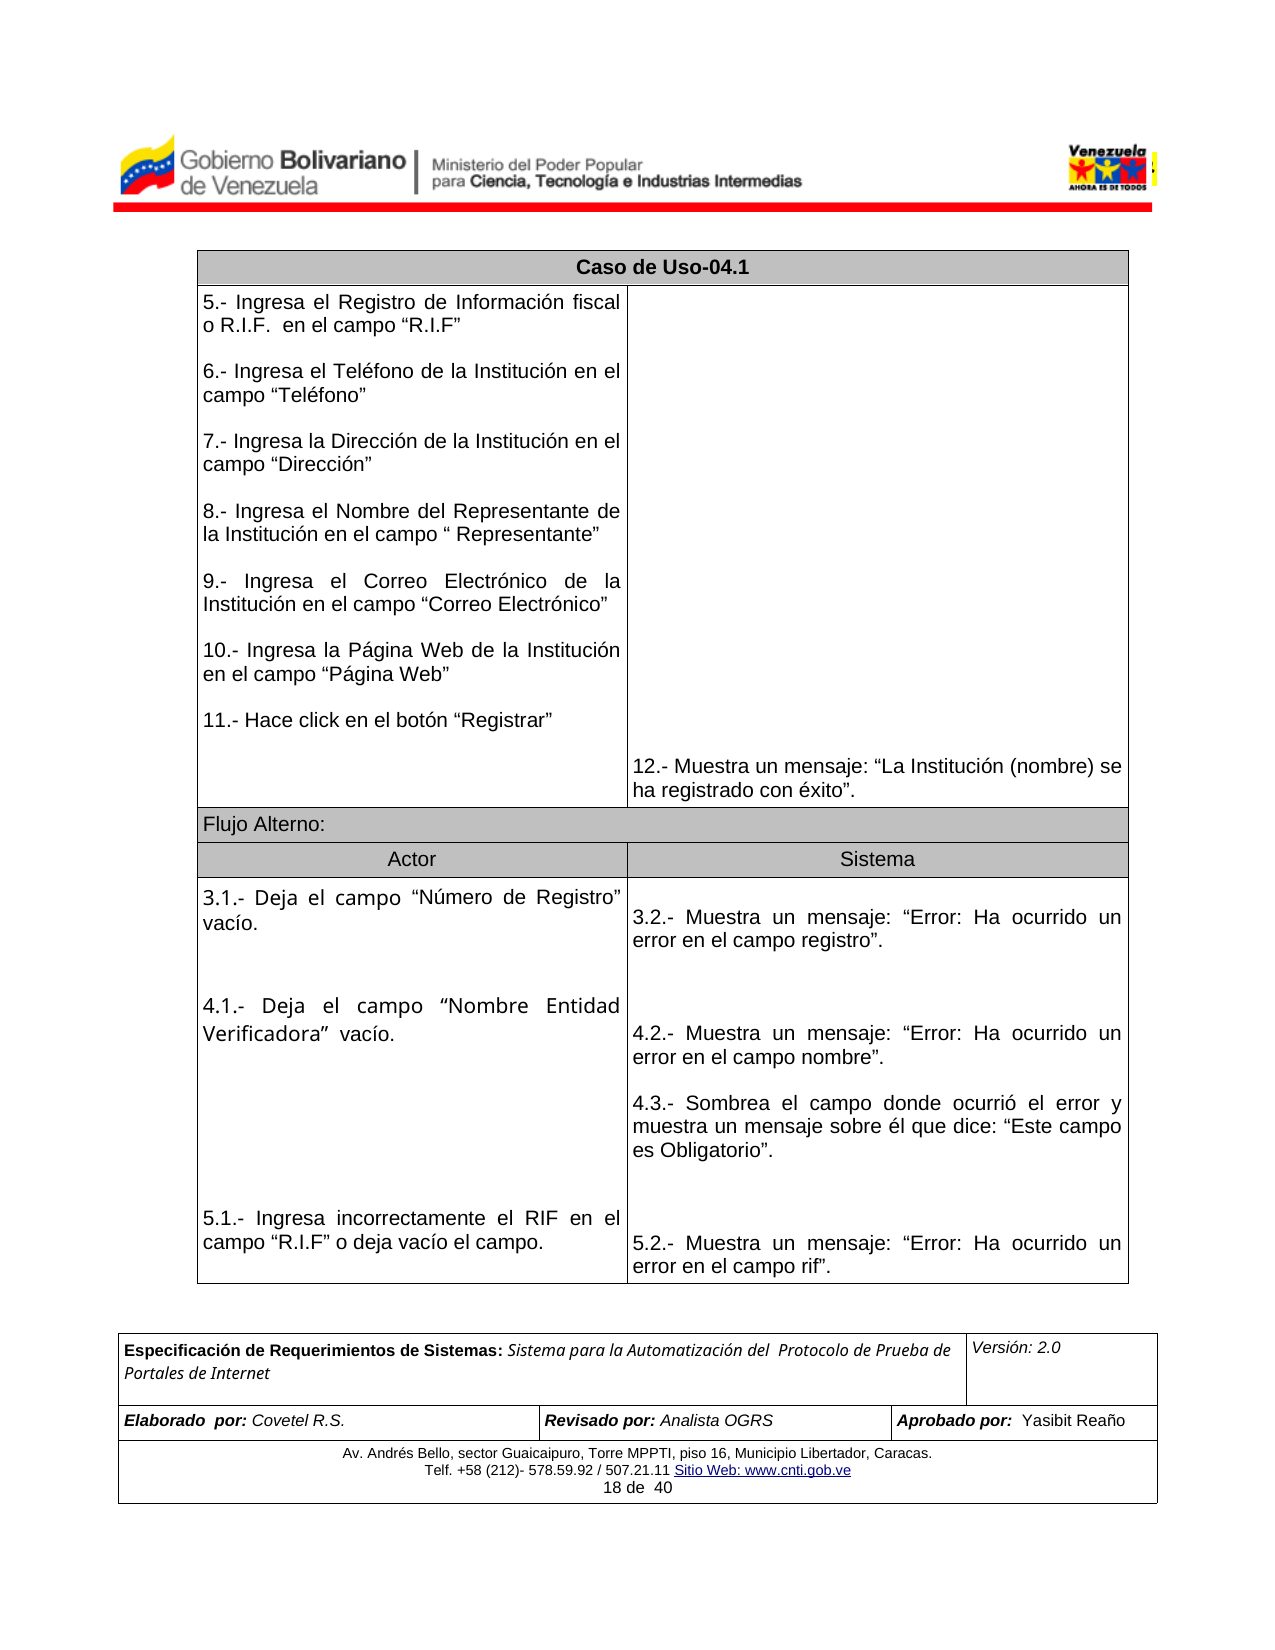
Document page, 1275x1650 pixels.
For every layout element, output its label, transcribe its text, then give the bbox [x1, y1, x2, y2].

table_cell Actor [198, 843, 627, 877]
table_cell 12.- Muestra un mensaje: “La Institución (nombre) se ha registrado con éxito”. [628, 286, 1128, 807]
picture [113, 126, 1153, 212]
table_cell 3.2.- Muestra un mensaje: “Error: Ha ocurrido un error en el campo registro”. 4.2.- Muestra un mensaje: “Error: Ha ocurrido un error en el campo nombre”. 4.3.- Sombrea el campo donde ocurrió el error y muestra un mensaje sobre él que dice: “Este campo es Obligatorio”. 5.2.- Muestra un mensaje: “Error: Ha ocurrido un error en el campo rif”. [628, 878, 1128, 1283]
table_cell Sistema [628, 843, 1128, 877]
table_cell Flujo Alterno: [198, 808, 1128, 842]
table_cell 3.1.- Deja el campo “Número de Registro” vacío. 4.1.- Deja el campo “Nombre Entidad Verificadora” vacío. 5.1.- Ingresa incorrectamente el RIF en el campo “R.I.F” o deja vacío el campo. [198, 878, 627, 1283]
table_header Caso de Uso-04.1 [198, 251, 1128, 284]
table_cell 5.- Ingresa el Registro de Información fiscal o R.I.F. en el campo “R.I.F” 6.- Ingresa el Teléfono de la Institución en el campo “Teléfono” 7.- Ingresa la Dirección de la Institución en el campo “Dirección” 8.- Ingresa el Nombre del Representante de la Institución en el campo “ Representante” 9.- Ingresa el Correo Electrónico de la Institución en el campo “Correo Electrónico” 10.- Ingresa la Página Web de la Institución en el campo “Página Web” 11.- Hace click en el botón “Registrar” [198, 286, 627, 807]
